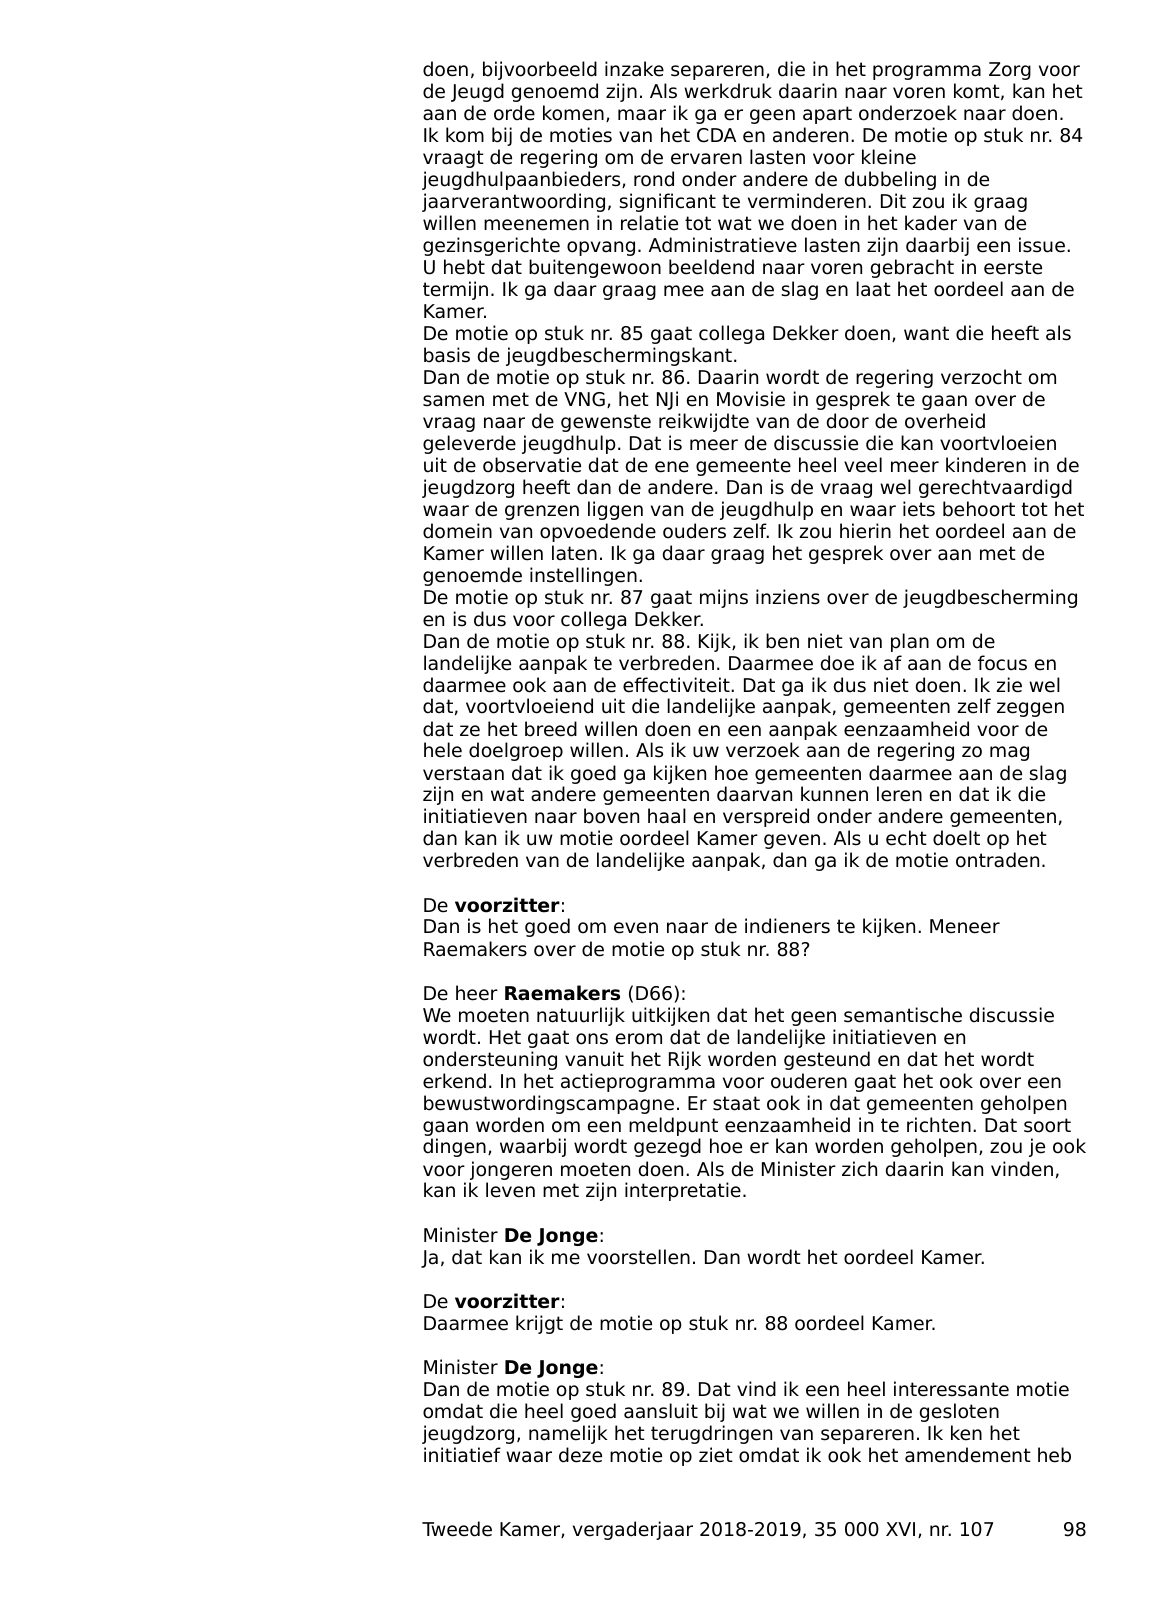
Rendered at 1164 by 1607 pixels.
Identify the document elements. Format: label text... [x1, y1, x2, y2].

text De heer Raemakers (D66): [422, 983, 1087, 1004]
text We moeten natuurlijk uitkijken dat het geen semantische discussie wordt. Het gaat ons erom dat de landelijke initiatieven en ondersteuning vanuit het Rijk worden gesteund en dat het wordt erkend. In het actieprogramma voor ouderen gaat het ook over een bewustwordingscampagne. Er staat ook in dat gemeenten geholpen gaan worden om een meldpunt eenzaamheid in te richten. Dat soort dingen, waarbij wordt gezegd hoe er kan worden geholpen, zou je ook voor jongeren moeten doen. Als de Minister zich daarin kan vinden, kan ik leven met zijn interpretatie. [422, 1004, 1087, 1202]
text Minister De Jonge: [422, 1224, 1087, 1247]
text doen, bijvoorbeeld inzake separeren, die in het programma Zorg voor de Jeugd genoemd zijn. Als werkdruk daarin naar voren komt, kan het aan de orde komen, maar ik ga er geen apart onderzoek naar doen. [422, 59, 1087, 125]
text Dan de motie op stuk nr. 88. Kijk, ik ben niet van plan om de landelijke aanpak te verbreden. Daarmee doe ik af aan de focus en daarmee ook aan de effectiviteit. Dat ga ik dus niet doen. Ik zie wel dat, voortvloeiend uit die landelijke aanpak, gemeenten zelf zeggen dat ze het breed willen doen en een aanpak eenzaamheid voor de hele doelgroep willen. Als ik uw verzoek aan de regering zo mag verstaan dat ik goed ga kijken hoe gemeenten daarmee aan de slag zijn en wat andere gemeenten daarvan kunnen leren en dat ik die initiatieven naar boven haal en verspreid onder andere gemeenten, dan kan ik uw motie oordeel Kamer geven. Als u echt doelt op het verbreden van de landelijke aanpak, dan ga ik de motie ontraden. [422, 631, 1087, 872]
text Daarmee krijgt de motie op stuk nr. 88 oordeel Kamer. [422, 1313, 1087, 1335]
text Dan de motie op stuk nr. 89. Dat vind ik een heel interessante motie omdat die heel goed aansluit bij wat we willen in de gesloten jeugdzorg, namelijk het terugdringen van separeren. Ik ken het initiatief waar deze motie op ziet omdat ik ook het amendement heb [422, 1379, 1087, 1467]
text De voorzitter: [422, 1291, 1087, 1313]
text Dan de motie op stuk nr. 86. Daarin wordt de regering verzocht om samen met de VNG, het NJi en Movisie in gesprek te gaan over de vraag naar de gewenste reikwijdte van de door de overheid geleverde jeugdhulp. Dat is meer de discussie die kan voortvloeien uit de observatie dat de ene gemeente heel veel meer kinderen in de jeugdzorg heeft dan de andere. Dan is de vraag wel gerechtvaardigd waar de grenzen liggen van de jeugdhulp en waar iets behoort tot het domein van opvoedende ouders zelf. Ik zou hierin het oordeel aan de Kamer willen laten. Ik ga daar graag het gesprek over aan met de genoemde instellingen. [422, 367, 1087, 587]
text De voorzitter: [422, 894, 1087, 916]
text De motie op stuk nr. 85 gaat collega Dekker doen, want die heeft als basis de jeugdbeschermingskant. [422, 323, 1087, 367]
text Minister De Jonge: [422, 1357, 1087, 1379]
text De motie op stuk nr. 87 gaat mijns inziens over de jeugdbescherming en is dus voor collega Dekker. [422, 587, 1087, 631]
text Ja, dat kan ik me voorstellen. Dan wordt het oordeel Kamer. [422, 1247, 1087, 1268]
text Ik kom bij de moties van het CDA en anderen. De motie op stuk nr. 84 vraagt de regering om de ervaren lasten voor kleine jeugdhulpaanbieders, rond onder andere de dubbeling in de jaarverantwoording, significant te verminderen. Dit zou ik graag willen meenemen in relatie tot wat we doen in het kader van de gezinsgerichte opvang. Administratieve lasten zijn daarbij een issue. U hebt dat buitengewoon beeldend naar voren gebracht in eerste termijn. Ik ga daar graag mee aan de slag en laat het oordeel aan de Kamer. [422, 125, 1087, 323]
text Dan is het goed om even naar de indieners te kijken. Meneer Raemakers over de motie op stuk nr. 88? [422, 916, 1087, 960]
